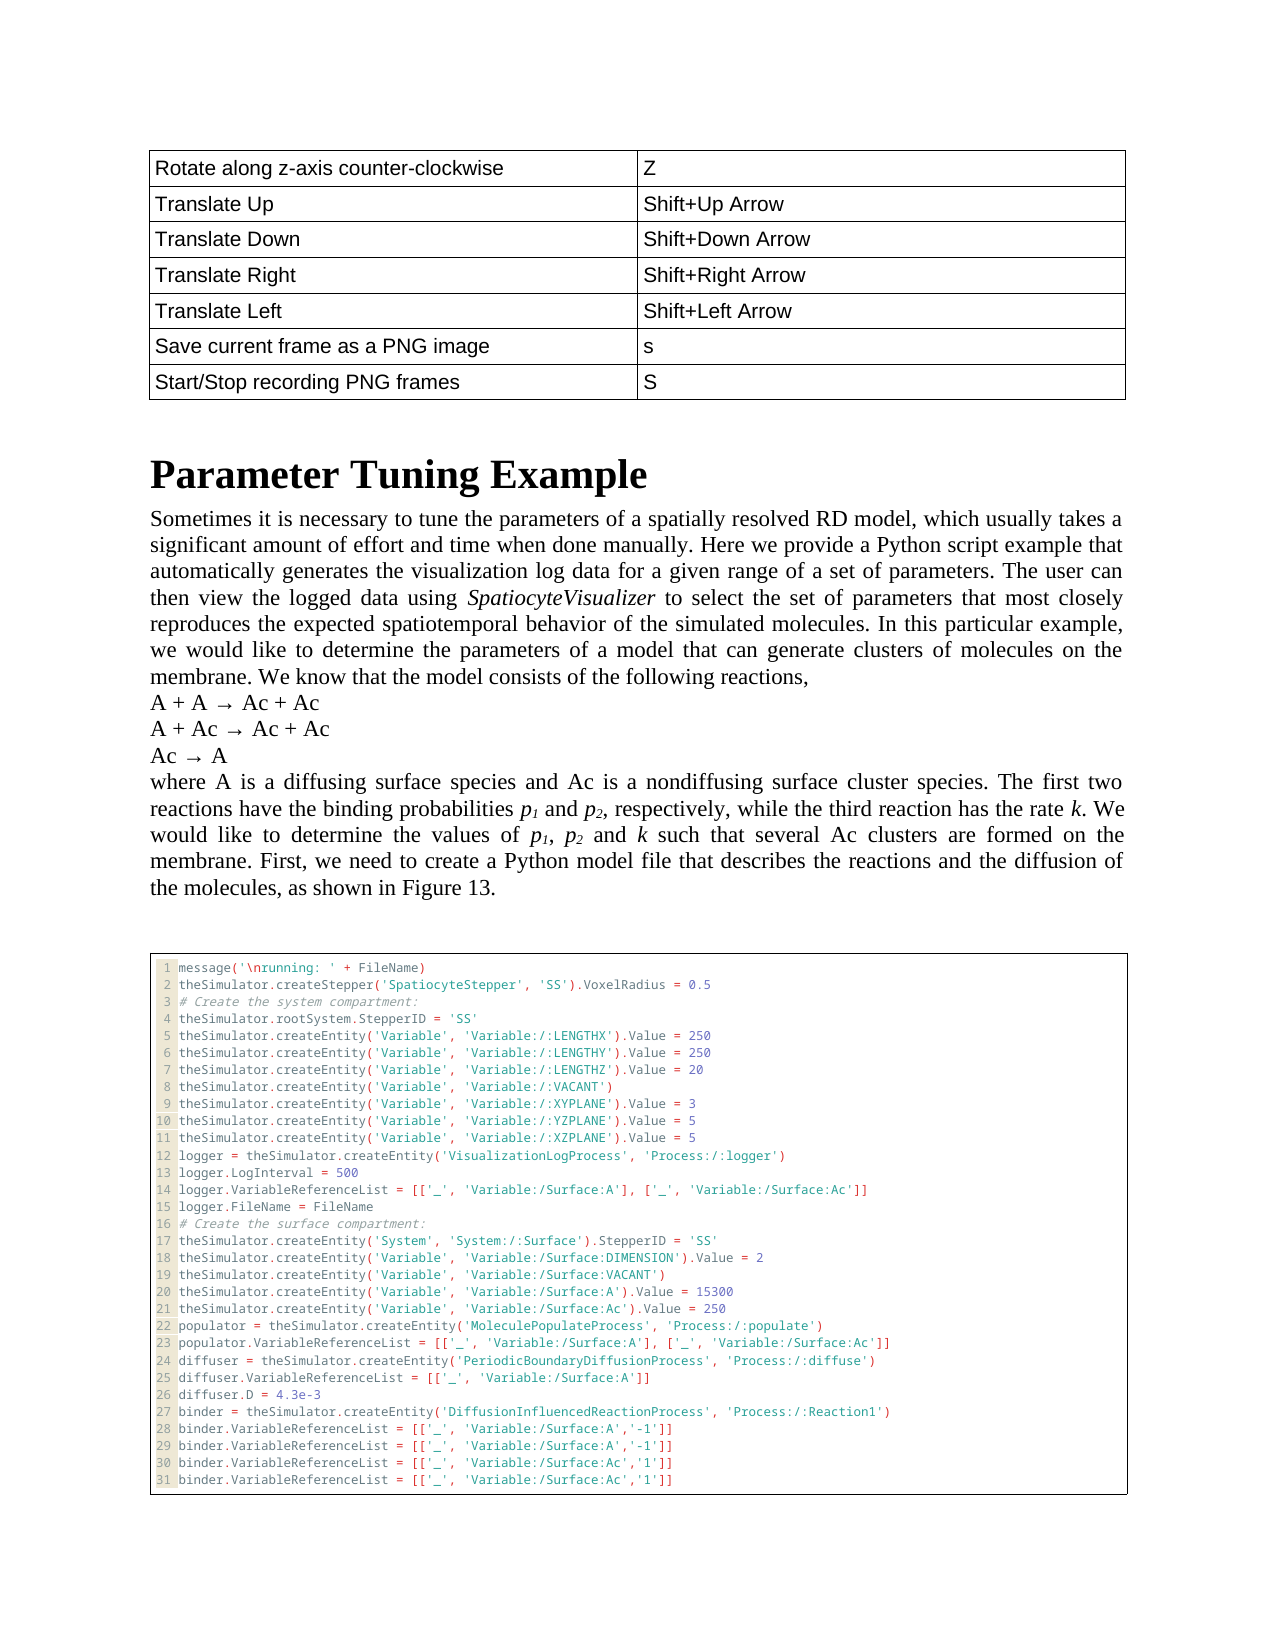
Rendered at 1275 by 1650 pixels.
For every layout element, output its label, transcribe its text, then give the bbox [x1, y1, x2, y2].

table_cell Z [638, 151, 1125, 186]
table_cell Translate Up [150, 187, 637, 221]
table_cell Start/Stop recording PNG frames [150, 365, 637, 399]
text Sometimes it is necessary to tune the parameters of a spatially resolved RD model, which usually takes a significant amount of effort and time when done manually. Here we provide a Python script example that automatically generates the visualization log data for a given range of a set of parameters. The user can then view the logged data using SpatiocyteVisualizer to select the set of parameters that most closely reproduces the expected spatiotemporal behavior of the simulated molecules. In this particular example, we would like to determine the parameters of a model that can generate clusters of molecules on the membrane. We know that the model consists of the following reactions, [150, 505, 1125, 689]
table_header 1 message('\nrunning: ' + FileName) 2 theSimulator.createStepper('SpatiocyteStepper', 'SS').VoxelRadius = 0.5 3 # Create the system compartment: 4 theSimulator.rootSystem.StepperID = 'SS' 5 theSimulator.createEntity('Variable', 'Variable:/:LENGTHX').Value = 250 6 theSimulator.createEntity('Variable', 'Variable:/:LENGTHY').Value = 250 7 theSimulator.createEntity('Variable', 'Variable:/:LENGTHZ').Value = 20 8 theSimulator.createEntity('Variable', 'Variable:/:VACANT') 9 theSimulator.createEntity('Variable', 'Variable:/:XYPLANE').Value = 3 10 theSimulator.createEntity('Variable', 'Variable:/:YZPLANE').Value = 5 11 theSimulator.createEntity('Variable', 'Variable:/:XZPLANE').Value = 5 12 logger = theSimulator.createEntity('VisualizationLogProcess', 'Process:/:logger') 13 logger.LogInterval = 500 14 logger.VariableReferenceList = [['_', 'Variable:/Surface:A'], ['_', 'Variable:/Surface:Ac']] 15 logger.FileName = FileName 16 # Create the surface compartment: 17 theSimulator.createEntity('System', 'System:/:Surface').StepperID = 'SS' 18 theSimulator.createEntity('Variable', 'Variable:/Surface:DIMENSION').Value = 2 19 theSimulator.createEntity('Variable', 'Variable:/Surface:VACANT') 20 theSimulator.createEntity('Variable', 'Variable:/Surface:A').Value = 15300 21 theSimulator.createEntity('Variable', 'Variable:/Surface:Ac').Value = 250 22 populator = theSimulator.createEntity('MoleculePopulateProcess', 'Process:/:populate') 23 populator.VariableReferenceList = [['_', 'Variable:/Surface:A'], ['_', 'Variable:/Surface:Ac']] 24 diffuser = theSimulator.createEntity('PeriodicBoundaryDiffusionProcess', 'Process:/:diffuse') 25 diffuser.VariableReferenceList = [['_', 'Variable:/Surface:A']] 26 diffuser.D = 4.3e-3 27 binder = theSimulator.createEntity('DiffusionInfluencedReactionProcess', 'Process:/:Reaction1') 28 binder.VariableReferenceList = [['_', 'Variable:/Surface:A','-1']] 29 binder.VariableReferenceList = [['_', 'Variable:/Surface:A','-1']] 30 binder.VariableReferenceList = [['_', 'Variable:/Surface:Ac','1']] 31 binder.VariableReferenceList = [['_', 'Variable:/Surface:Ac','1']] [151, 954, 1127, 1494]
table_cell Shift+Down Arrow [638, 222, 1125, 257]
table_cell s [638, 329, 1125, 364]
table_cell Translate Down [150, 222, 637, 257]
text Ac → A [150, 742, 1125, 768]
table_cell Save current frame as a PNG image [150, 329, 637, 364]
table_cell Translate Left [150, 294, 637, 328]
text where A is a diffusing surface species and Ac is a nondiffusing surface cluster species. The first two reactions have the binding probabilities p1 and p2, respectively, while the third reaction has the rate k. We would like to determine the values of p1, p2 and k such that several Ac clusters are formed on the membrane. First, we need to create a Python model file that describes the reactions and the diffusion of the molecules, as shown in Figure 13. [150, 768, 1125, 900]
table_cell Shift+Up Arrow [638, 187, 1125, 221]
text A + Ac → Ac + Ac [150, 716, 1125, 742]
text A + A → Ac + Ac [150, 689, 1125, 716]
table_cell S [638, 365, 1125, 399]
table_cell Shift+Left Arrow [638, 294, 1125, 328]
subtitle Parameter Tuning Example [150, 449, 1125, 497]
table_cell Translate Right [150, 258, 637, 292]
table_cell Rotate along z-axis counter-clockwise [150, 151, 637, 186]
table_cell Shift+Right Arrow [638, 258, 1125, 292]
